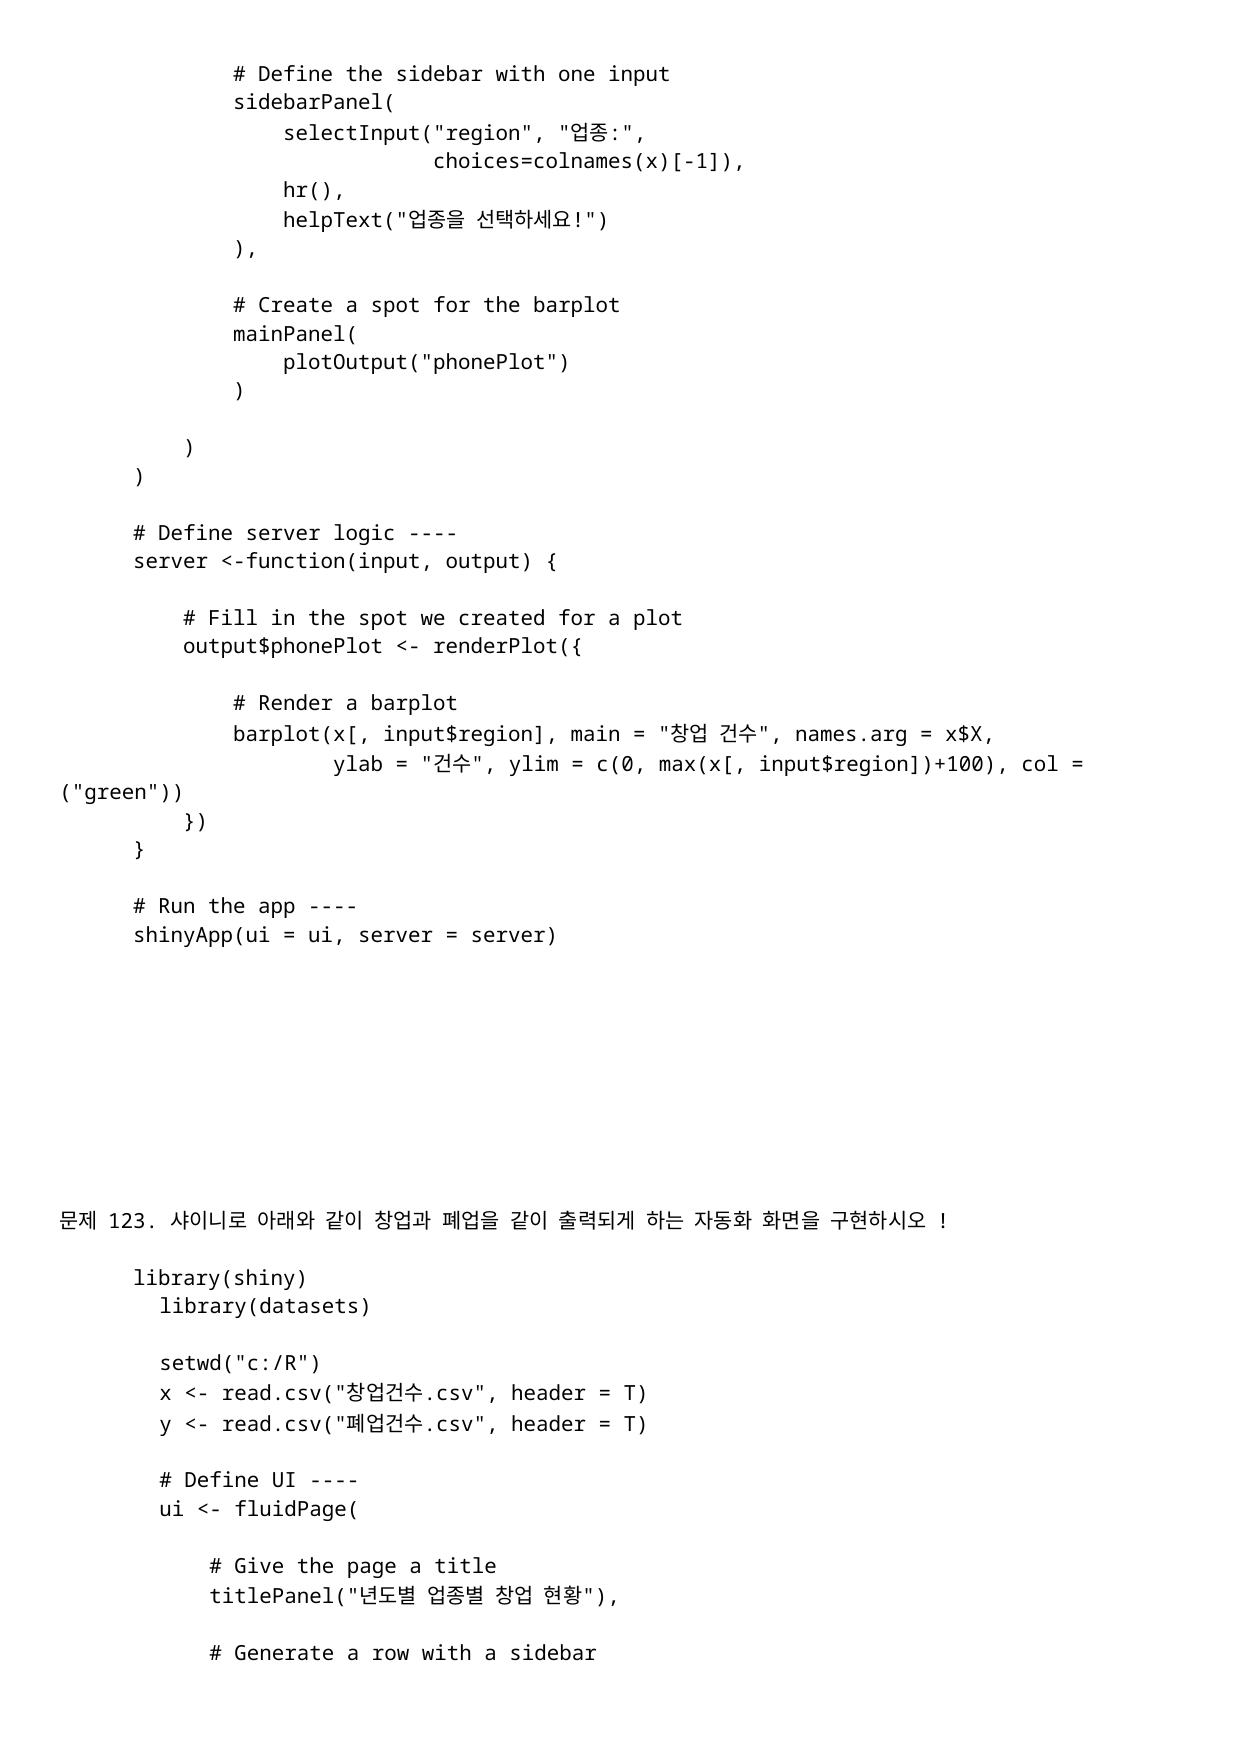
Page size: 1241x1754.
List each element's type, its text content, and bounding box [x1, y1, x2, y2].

text } [59, 834, 1181, 863]
text helpText("업종을 선택하세요!") [59, 203, 1181, 233]
text y <- read.csv("폐업건수.csv", header = T) [59, 1407, 1181, 1437]
text shinyApp(ui = ui, server = server) [59, 920, 1181, 948]
text # Define UI ---- [59, 1466, 1181, 1494]
text ) [59, 376, 1181, 404]
text # Create a spot for the barplot [59, 290, 1181, 319]
text library(datasets) [59, 1291, 1181, 1320]
text barplot(x[, input$region], main = "창업 건수", names.arg = x$X, [59, 717, 1181, 747]
text x <- read.csv("창업건수.csv", header = T) [59, 1377, 1181, 1407]
text # Give the page a title [59, 1551, 1181, 1579]
text choices=colnames(x)[-1]), [59, 146, 1181, 175]
text # Define server logic ---- [59, 518, 1181, 546]
text selectInput("region", "업종:", [59, 116, 1181, 146]
text 문제 123. 샤이니로 아래와 같이 창업과 폐업을 같이 출력되게 하는 자동화 화면을 구현하시오 ! [59, 1204, 1181, 1234]
text ylab = "건수", ylim = c(0, max(x[, input$region])+100), col = ("green")) [59, 747, 1181, 806]
text # Define the sidebar with one input [59, 59, 1181, 87]
text # Fill in the spot we created for a plot [59, 603, 1181, 632]
text # Render a barplot [59, 688, 1181, 717]
text output$phonePlot <- renderPlot({ [59, 632, 1181, 660]
text setwd("c:/R") [59, 1348, 1181, 1377]
text server <-function(input, output) { [59, 546, 1181, 575]
text plotOutput("phonePlot") [59, 347, 1181, 376]
text ) [59, 432, 1181, 461]
text }) [59, 806, 1181, 834]
text ui <- fluidPage( [59, 1494, 1181, 1522]
text # Run the app ---- [59, 891, 1181, 920]
text ), [59, 233, 1181, 262]
text library(shiny) [59, 1263, 1181, 1291]
text # Generate a row with a sidebar [59, 1638, 1181, 1667]
text titlePanel("년도별 업종별 창업 현황"), [59, 1579, 1181, 1610]
text sidebarPanel( [59, 87, 1181, 116]
text ) [59, 461, 1181, 489]
text mainPanel( [59, 319, 1181, 347]
text hr(), [59, 175, 1181, 203]
